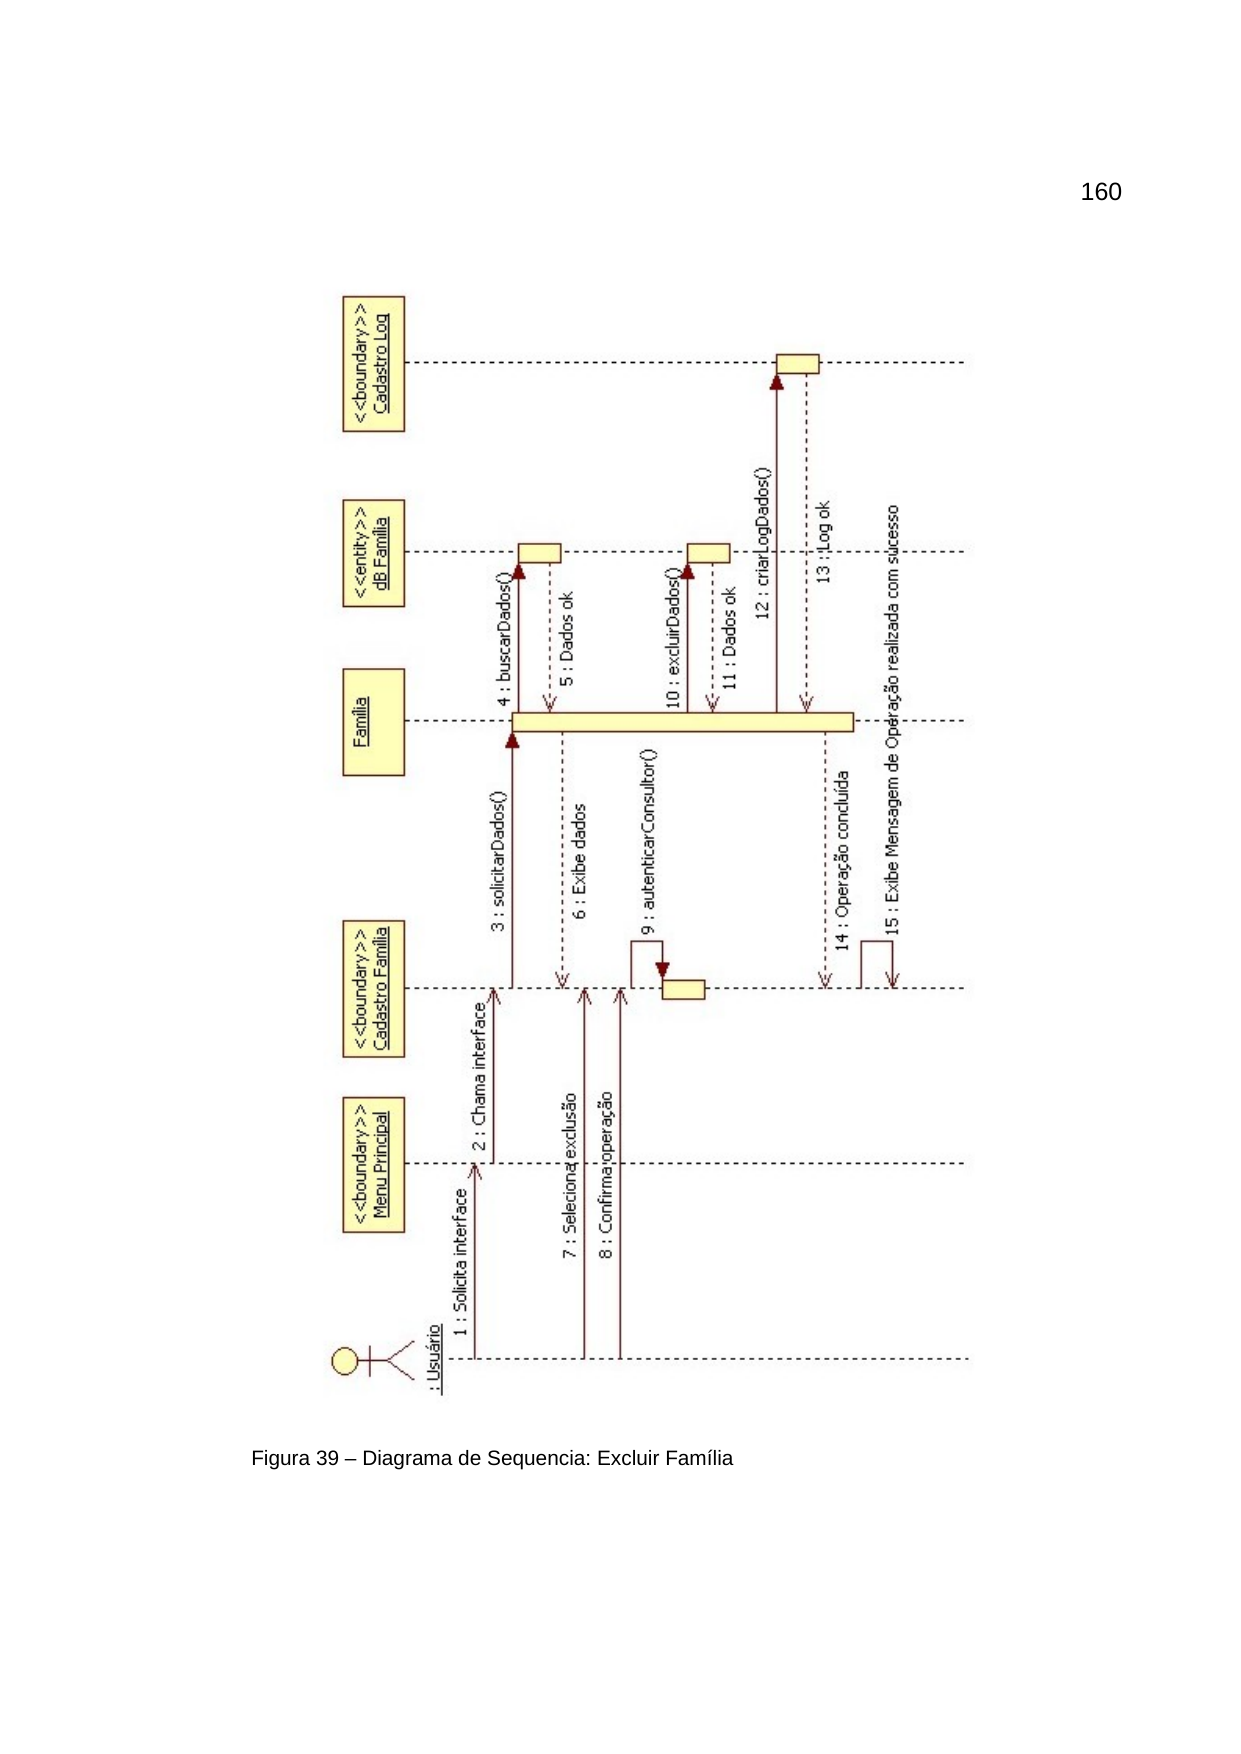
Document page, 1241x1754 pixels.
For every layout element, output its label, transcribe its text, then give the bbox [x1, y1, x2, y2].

text Figura 39 – Diagrama de Sequencia: Excluir Família [177, 1446, 1122, 1469]
picture [299, 265, 1000, 1446]
